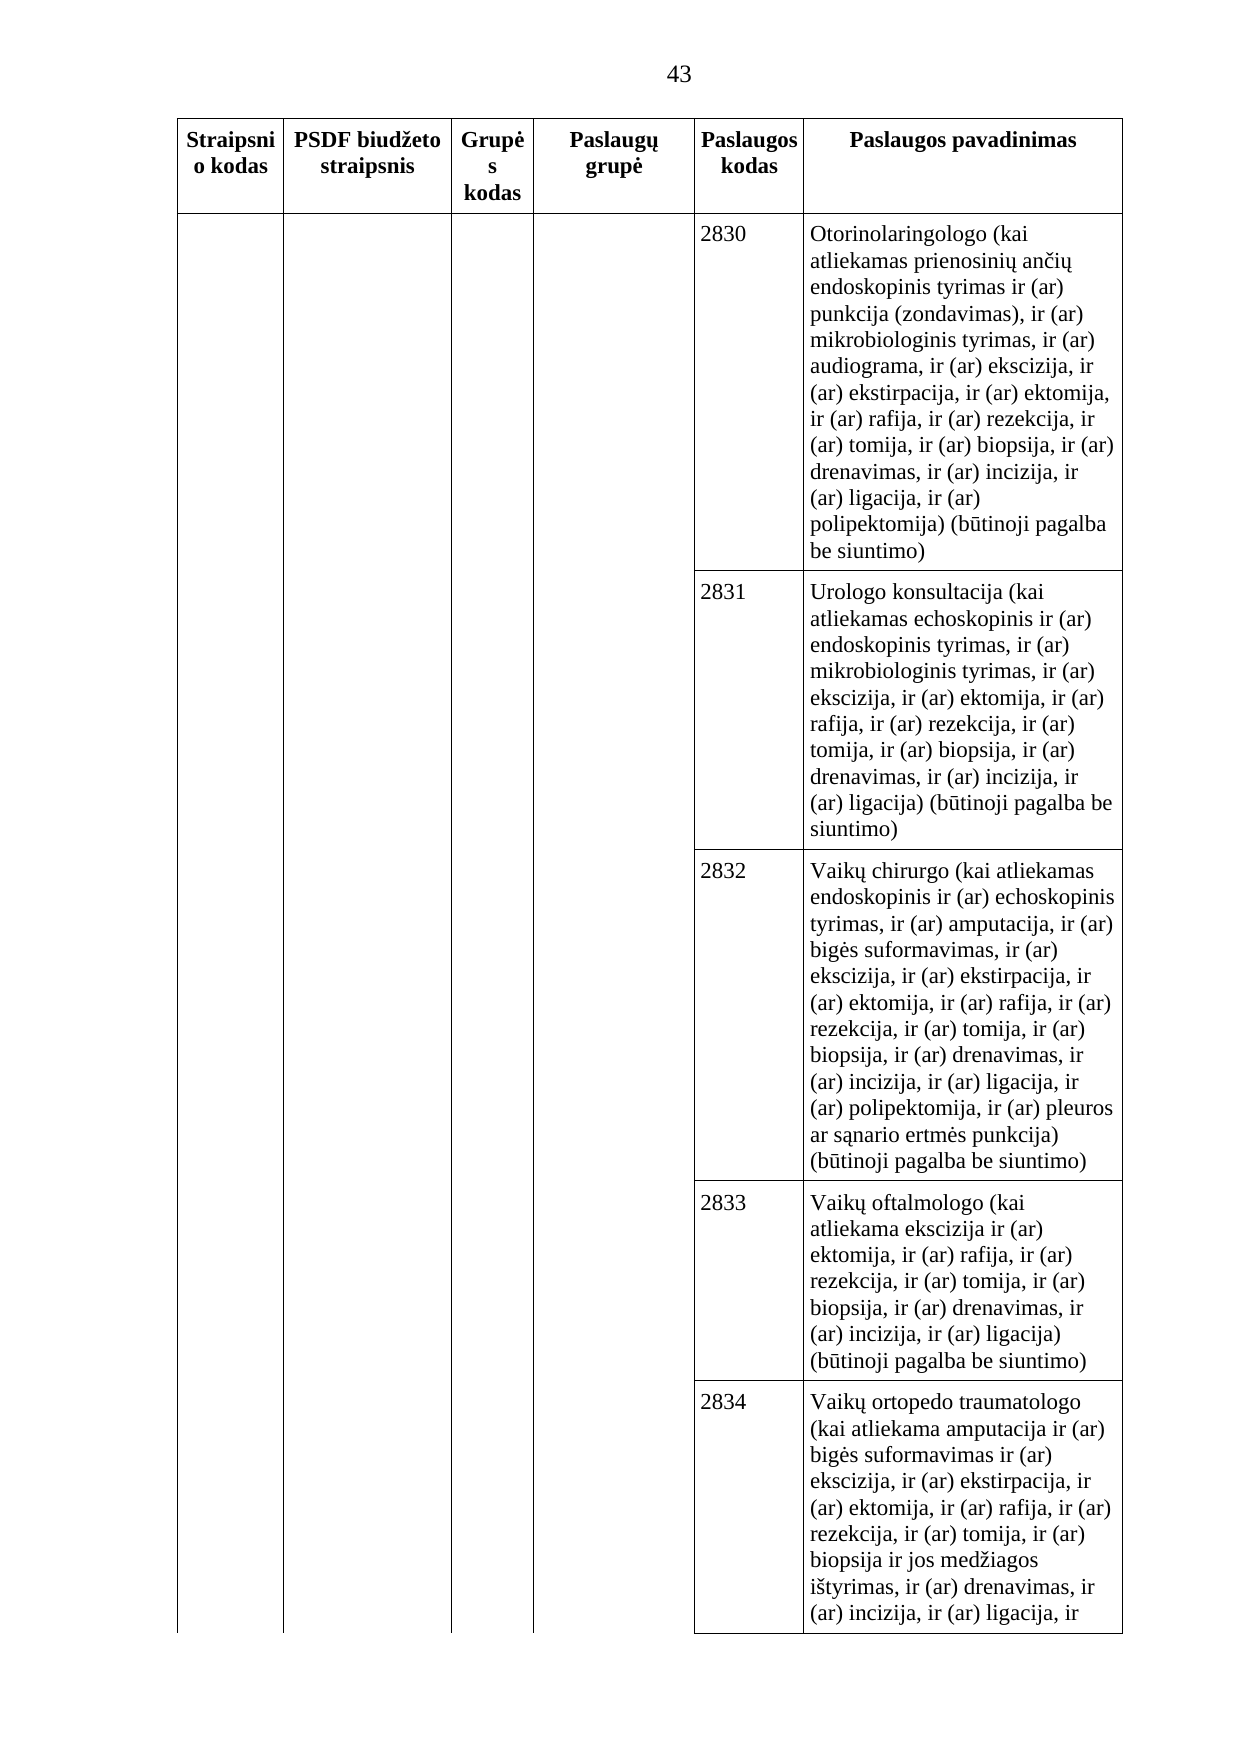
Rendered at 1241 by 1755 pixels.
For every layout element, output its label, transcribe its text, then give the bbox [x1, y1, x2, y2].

table_cell [284, 570, 451, 849]
table_cell [178, 1380, 283, 1632]
table_cell [284, 849, 451, 1180]
table_cell [534, 1380, 694, 1632]
table_header PSDF biudžeto straipsnis [284, 119, 451, 212]
table_header Paslaugos pavadinimas [804, 119, 1122, 212]
table_cell Otorinolaringologo (kai atliekamas prienosinių ančių endoskopinis tyrimas ir (ar) punkcija (zondavimas), ir (ar) mikrobiologinis tyrimas, ir (ar) audiograma, ir (ar) ekscizija, ir (ar) ekstirpacija, ir (ar) ektomija, ir (ar) rafija, ir (ar) rezekcija, ir (ar) tomija, ir (ar) biopsija, ir (ar) drenavimas, ir (ar) incizija, ir (ar) ligacija, ir (ar) polipektomija) (būtinoji pagalba be siuntimo) [804, 214, 1122, 570]
table_cell [178, 1180, 283, 1380]
table_cell Vaikų ortopedo traumatologo (kai atliekama amputacija ir (ar) bigės suformavimas ir (ar) ekscizija, ir (ar) ekstirpacija, ir (ar) ektomija, ir (ar) rafija, ir (ar) rezekcija, ir (ar) tomija, ir (ar) biopsija ir jos medžiagos ištyrimas, ir (ar) drenavimas, ir (ar) incizija, ir (ar) ligacija, ir [804, 1381, 1122, 1632]
table_header Straipsnio kodas [178, 119, 283, 212]
table_cell 2833 [695, 1181, 803, 1380]
table_cell Urologo konsultacija (kai atliekamas echoskopinis ir (ar) endoskopinis tyrimas, ir (ar) mikrobiologinis tyrimas, ir (ar) ekscizija, ir (ar) ektomija, ir (ar) rafija, ir (ar) rezekcija, ir (ar) tomija, ir (ar) biopsija, ir (ar) drenavimas, ir (ar) incizija, ir (ar) ligacija) (būtinoji pagalba be siuntimo) [804, 571, 1122, 849]
table_header Grupės kodas [452, 119, 533, 212]
table_cell [178, 214, 283, 570]
table_cell [452, 1180, 533, 1380]
table_cell [452, 214, 533, 570]
table_header Paslaugos kodas [695, 119, 803, 212]
table_cell [534, 570, 694, 849]
table_header Paslaugų grupė [534, 119, 694, 212]
table_cell Vaikų oftalmologo (kai atliekama ekscizija ir (ar) ektomija, ir (ar) rafija, ir (ar) rezekcija, ir (ar) tomija, ir (ar) biopsija, ir (ar) drenavimas, ir (ar) incizija, ir (ar) ligacija) (būtinoji pagalba be siuntimo) [804, 1181, 1122, 1380]
table_cell [452, 570, 533, 849]
table_cell 2834 [695, 1381, 803, 1632]
table_cell [452, 849, 533, 1180]
table_cell [534, 849, 694, 1180]
table_cell Vaikų chirurgo (kai atliekamas endoskopinis ir (ar) echoskopinis tyrimas, ir (ar) amputacija, ir (ar) bigės suformavimas, ir (ar) ekscizija, ir (ar) ekstirpacija, ir (ar) ektomija, ir (ar) rafija, ir (ar) rezekcija, ir (ar) tomija, ir (ar) biopsija, ir (ar) drenavimas, ir (ar) incizija, ir (ar) ligacija, ir (ar) polipektomija, ir (ar) pleuros ar sąnario ertmės punkcija) (būtinoji pagalba be siuntimo) [804, 850, 1122, 1180]
table_cell [284, 214, 451, 570]
table_cell [284, 1380, 451, 1632]
table_cell 2830 [695, 214, 803, 570]
table_cell 2831 [695, 571, 803, 849]
table_cell [534, 1180, 694, 1380]
table_cell [178, 570, 283, 849]
table_cell 2832 [695, 850, 803, 1180]
table_cell [178, 849, 283, 1180]
table_cell [534, 214, 694, 570]
table_cell [284, 1180, 451, 1380]
table_cell [452, 1380, 533, 1632]
